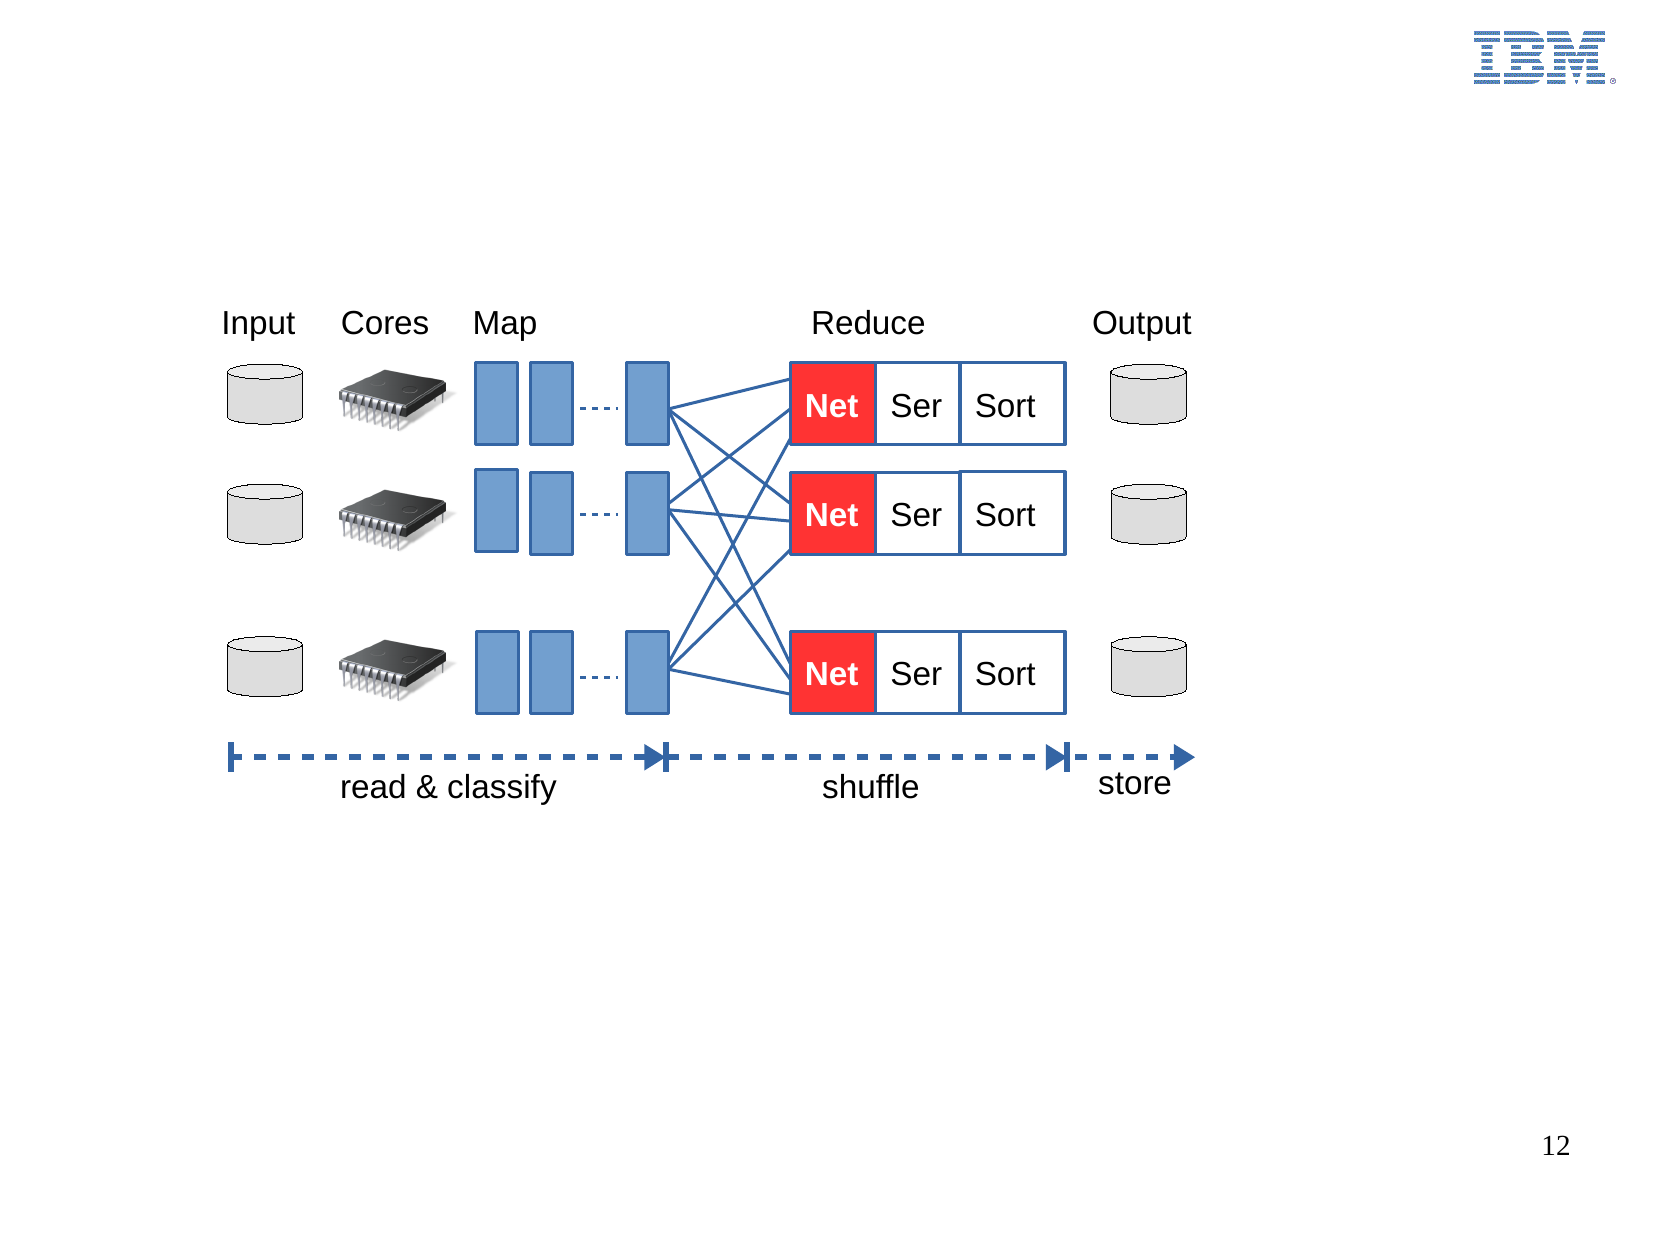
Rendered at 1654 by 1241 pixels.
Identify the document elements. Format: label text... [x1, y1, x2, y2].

text_box [1111, 492, 1187, 545]
text_box Output [1075, 296, 1209, 353]
text_box [475, 362, 518, 445]
picture [1440, 0, 1654, 127]
text_box Ser [875, 472, 960, 555]
text_box [1110, 372, 1187, 425]
text_box Sort [960, 471, 1066, 555]
text_box [626, 631, 669, 714]
text_box Sort [960, 362, 1066, 445]
text_box read & classify [231, 761, 666, 818]
text_box [530, 362, 573, 445]
text_box [227, 373, 303, 425]
text_box Ser [875, 631, 960, 714]
text_box Cores [326, 296, 453, 353]
text_box [475, 469, 518, 552]
text_box [1111, 645, 1187, 697]
picture [338, 334, 459, 575]
text_box Net [790, 631, 875, 714]
text_box Input [191, 296, 326, 353]
text_box Net [790, 472, 875, 555]
text_box [227, 493, 303, 545]
text_box shuffle [666, 761, 1076, 818]
text_box store [1075, 757, 1196, 814]
text_box [530, 631, 573, 714]
text_box Map [457, 296, 705, 356]
text_box [476, 631, 519, 714]
text_box [626, 472, 669, 555]
text_box [626, 362, 669, 445]
text_box Ser [875, 362, 960, 445]
picture [338, 604, 459, 725]
text_box Sort [960, 631, 1066, 714]
text_box Net [790, 362, 875, 445]
text_box Reduce [737, 296, 999, 353]
text_box [227, 646, 303, 697]
text_box [530, 472, 573, 555]
